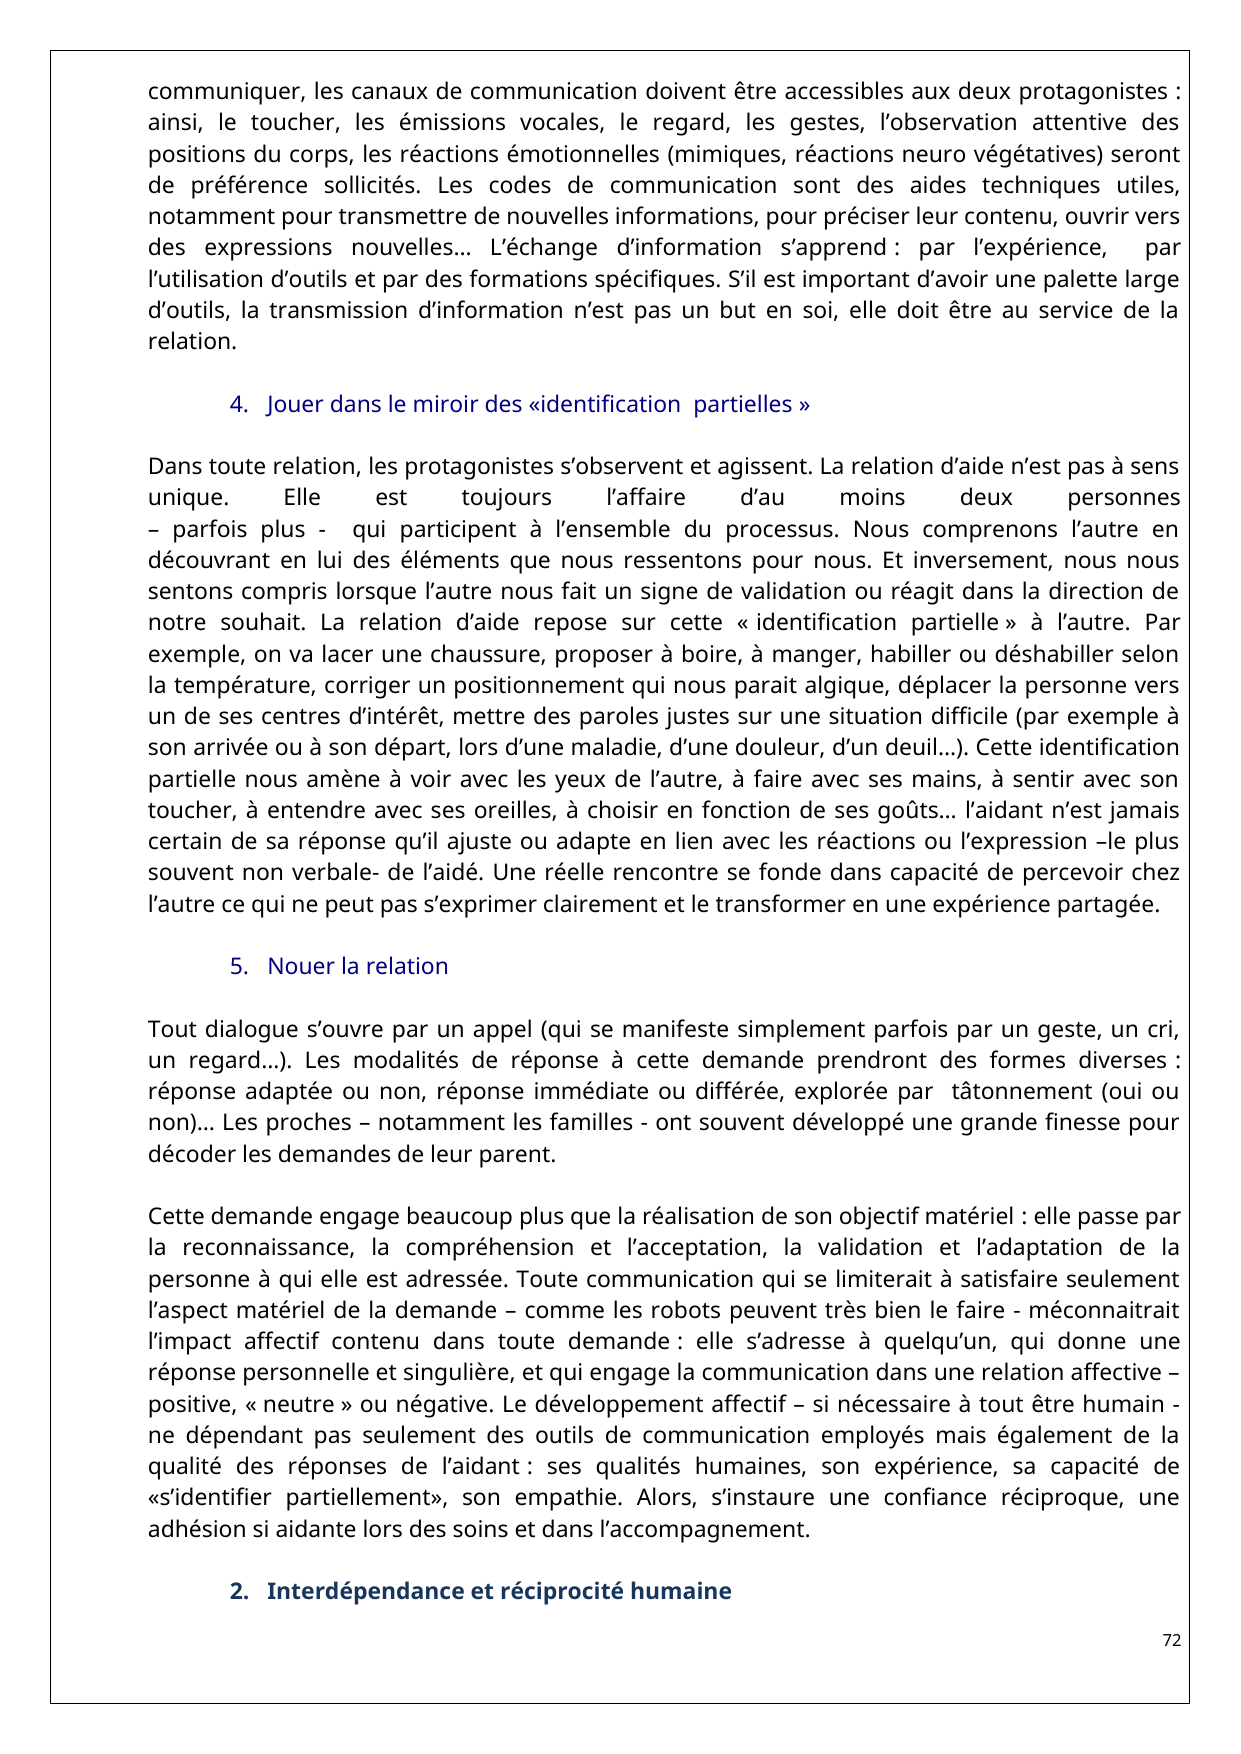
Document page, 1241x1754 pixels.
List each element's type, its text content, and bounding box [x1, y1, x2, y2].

text communiquer, les canaux de communication doivent être accessibles aux deux protagonistes : ainsi, le toucher, les émissions vocales, le regard, les gestes, l’observation attentive des positions du corps, les réactions émotionnelles (mimiques, réactions neuro végétatives) seront de préférence sollicités. Les codes de communication sont des aides techniques utiles, notamment pour transmettre de nouvelles informations, pour préciser leur contenu, ouvrir vers des expressions nouvelles… L’échange d’information s’apprend : par l’expérience, par l’utilisation d’outils et par des formations spécifiques. S’il est important d’avoir une palette large d’outils, la transmission d’information n’est pas un but en soi, elle doit être au service de la relation. [148, 75, 1181, 356]
text Cette demande engage beaucoup plus que la réalisation de son objectif matériel : elle passe par la reconnaissance, la compréhension et l’acceptation, la validation et l’adaptation de la personne à qui elle est adressée. Toute communication qui se limiterait à satisfaire seulement l’aspect matériel de la demande – comme les robots peuvent très bien le faire - méconnaitrait l’impact affectif contenu dans toute demande : elle s’adresse à quelqu’un, qui donne une réponse personnelle et singulière, et qui engage la communication dans une relation affective –positive, « neutre » ou négative. Le développement affectif – si nécessaire à tout être humain - ne dépendant pas seulement des outils de communication employés mais également de la qualité des réponses de l’aidant : ses qualités humaines, son expérience, sa capacité de «s’identifier partiellement», son empathie. Alors, s’instaure une confiance réciproque, une adhésion si aidante lors des soins et dans l’accompagnement. [148, 1200, 1181, 1544]
list Nouer la relation [229, 950, 1181, 981]
list Interdépendance et réciprocité humaine [229, 1575, 1181, 1606]
list Jouer dans le miroir des «identification partielles » [229, 387, 1181, 419]
text Tout dialogue s’ouvre par un appel (qui se manifeste simplement parfois par un geste, un cri, un regard…). Les modalités de réponse à cette demande prendront des formes diverses : réponse adaptée ou non, réponse immédiate ou différée, explorée par tâtonnement (oui ou non)… Les proches – notamment les familles - ont souvent développé une grande finesse pour décoder les demandes de leur parent. [148, 1012, 1181, 1169]
text Dans toute relation, les protagonistes s’observent et agissent. La relation d’aide n’est pas à sens unique. Elle est toujours l’affaire d’au moins deux personnes – parfois plus - qui participent à l’ensemble du processus. Nous comprenons l’autre en découvrant en lui des éléments que nous ressentons pour nous. Et inversement, nous nous sentons compris lorsque l’autre nous fait un signe de validation ou réagit dans la direction de notre souhait. La relation d’aide repose sur cette « identification partielle » à l’autre. Par exemple, on va lacer une chaussure, proposer à boire, à manger, habiller ou déshabiller selon la température, corriger un positionnement qui nous parait algique, déplacer la personne vers un de ses centres d’intérêt, mettre des paroles justes sur une situation difficile (par exemple à son arrivée ou à son départ, lors d’une maladie, d’une douleur, d’un deuil…). Cette identification partielle nous amène à voir avec les yeux de l’autre, à faire avec ses mains, à sentir avec son toucher, à entendre avec ses oreilles, à choisir en fonction de ses goûts… l’aidant n’est jamais certain de sa réponse qu’il ajuste ou adapte en lien avec les réactions ou l’expression –le plus souvent non verbale- de l’aidé. Une réelle rencontre se fonde dans capacité de percevoir chez l’autre ce qui ne peut pas s’exprimer clairement et le transformer en une expérience partagée. [148, 450, 1181, 919]
